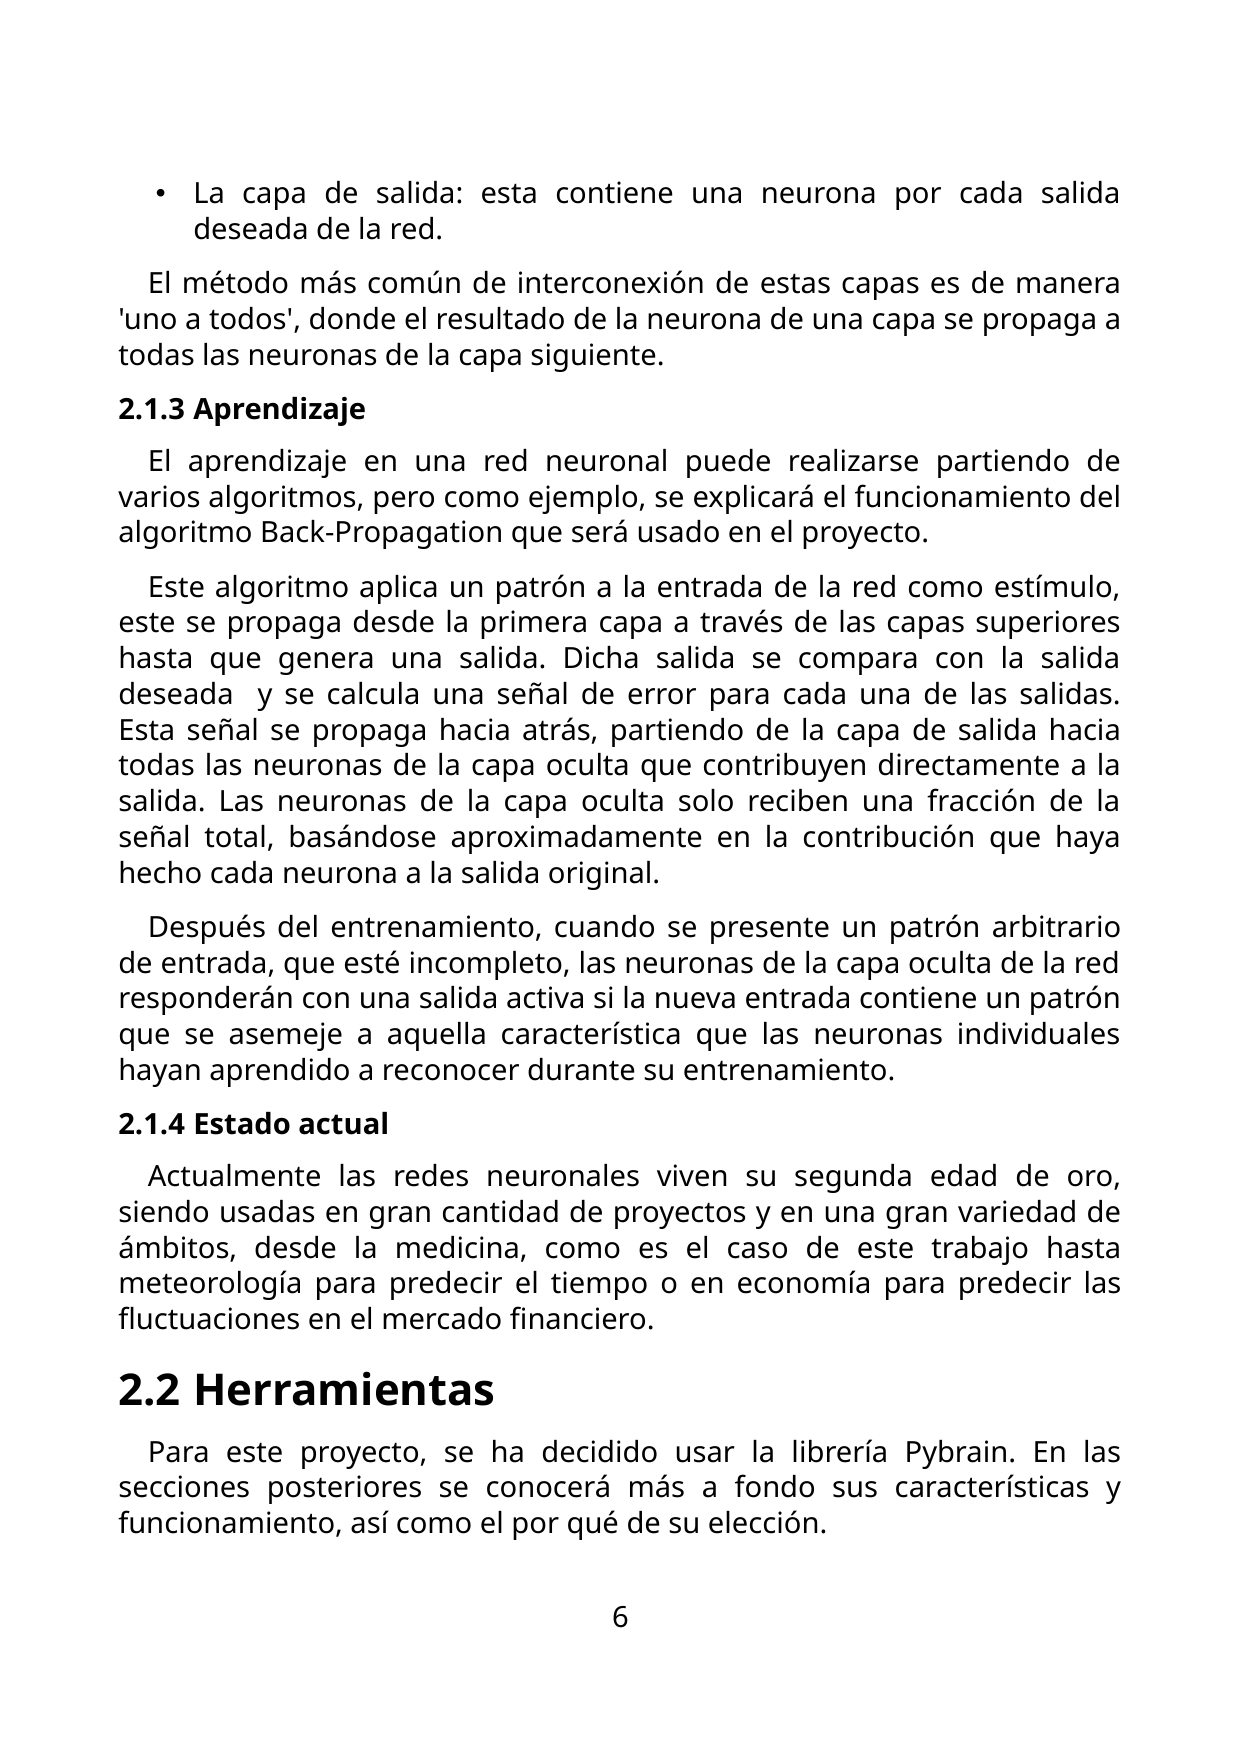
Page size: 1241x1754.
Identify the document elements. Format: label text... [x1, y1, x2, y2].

text Después del entrenamiento, cuando se presente un patrón arbitrario de entrada, que esté incompleto, las neuronas de la capa oculta de la red responderán con una salida activa si la nueva entrada contiene un patrón que se asemeje a aquella característica que las neuronas individuales hayan aprendido a reconocer durante su entrenamiento. [118, 906, 1122, 1089]
text El método más común de interconexión de estas capas es de manera 'uno a todos', donde el resultado de la neurona de una capa se propaga a todas las neuronas de la capa siguiente. [118, 262, 1122, 373]
text Para este proyecto, se ha decidido usar la librería Pybrain. En las secciones posteriores se conocerá más a fondo sus características y funcionamiento, así como el por qué de su elección. [118, 1431, 1122, 1542]
subtitle Herramientas [118, 1359, 1122, 1418]
list La capa de salida: esta contiene una neurona por cada salida deseada de la red. [156, 172, 1122, 248]
subtitle Aprendizaje [118, 388, 1122, 428]
text El aprendizaje en una red neuronal puede realizarse partiendo de varios algoritmos, pero como ejemplo, se explicará el funcionamiento del algoritmo Back-Propagation que será usado en el proyecto. [118, 440, 1122, 551]
text Actualmente las redes neuronales viven su segunda edad de oro, siendo usadas en gran cantidad de proyectos y en una gran variedad de ámbitos, desde la medicina, como es el caso de este trabajo hasta meteorología para predecir el tiempo o en economía para predecir las fluctuaciones en el mercado financiero. [118, 1156, 1122, 1338]
subtitle Estado actual [118, 1103, 1122, 1143]
text Este algoritmo aplica un patrón a la entrada de la red como estímulo, este se propaga desde la primera capa a través de las capas superiores hasta que genera una salida. Dicha salida se compara con la salida deseada y se calcula una señal de error para cada una de las salidas. Esta señal se propaga hacia atrás, partiendo de la capa de salida hacia todas las neuronas de la capa oculta que contribuyen directamente a la salida. Las neuronas de la capa oculta solo reciben una fracción de la señal total, basándose aproximadamente en la contribución que haya hecho cada neurona a la salida original. [118, 566, 1122, 892]
